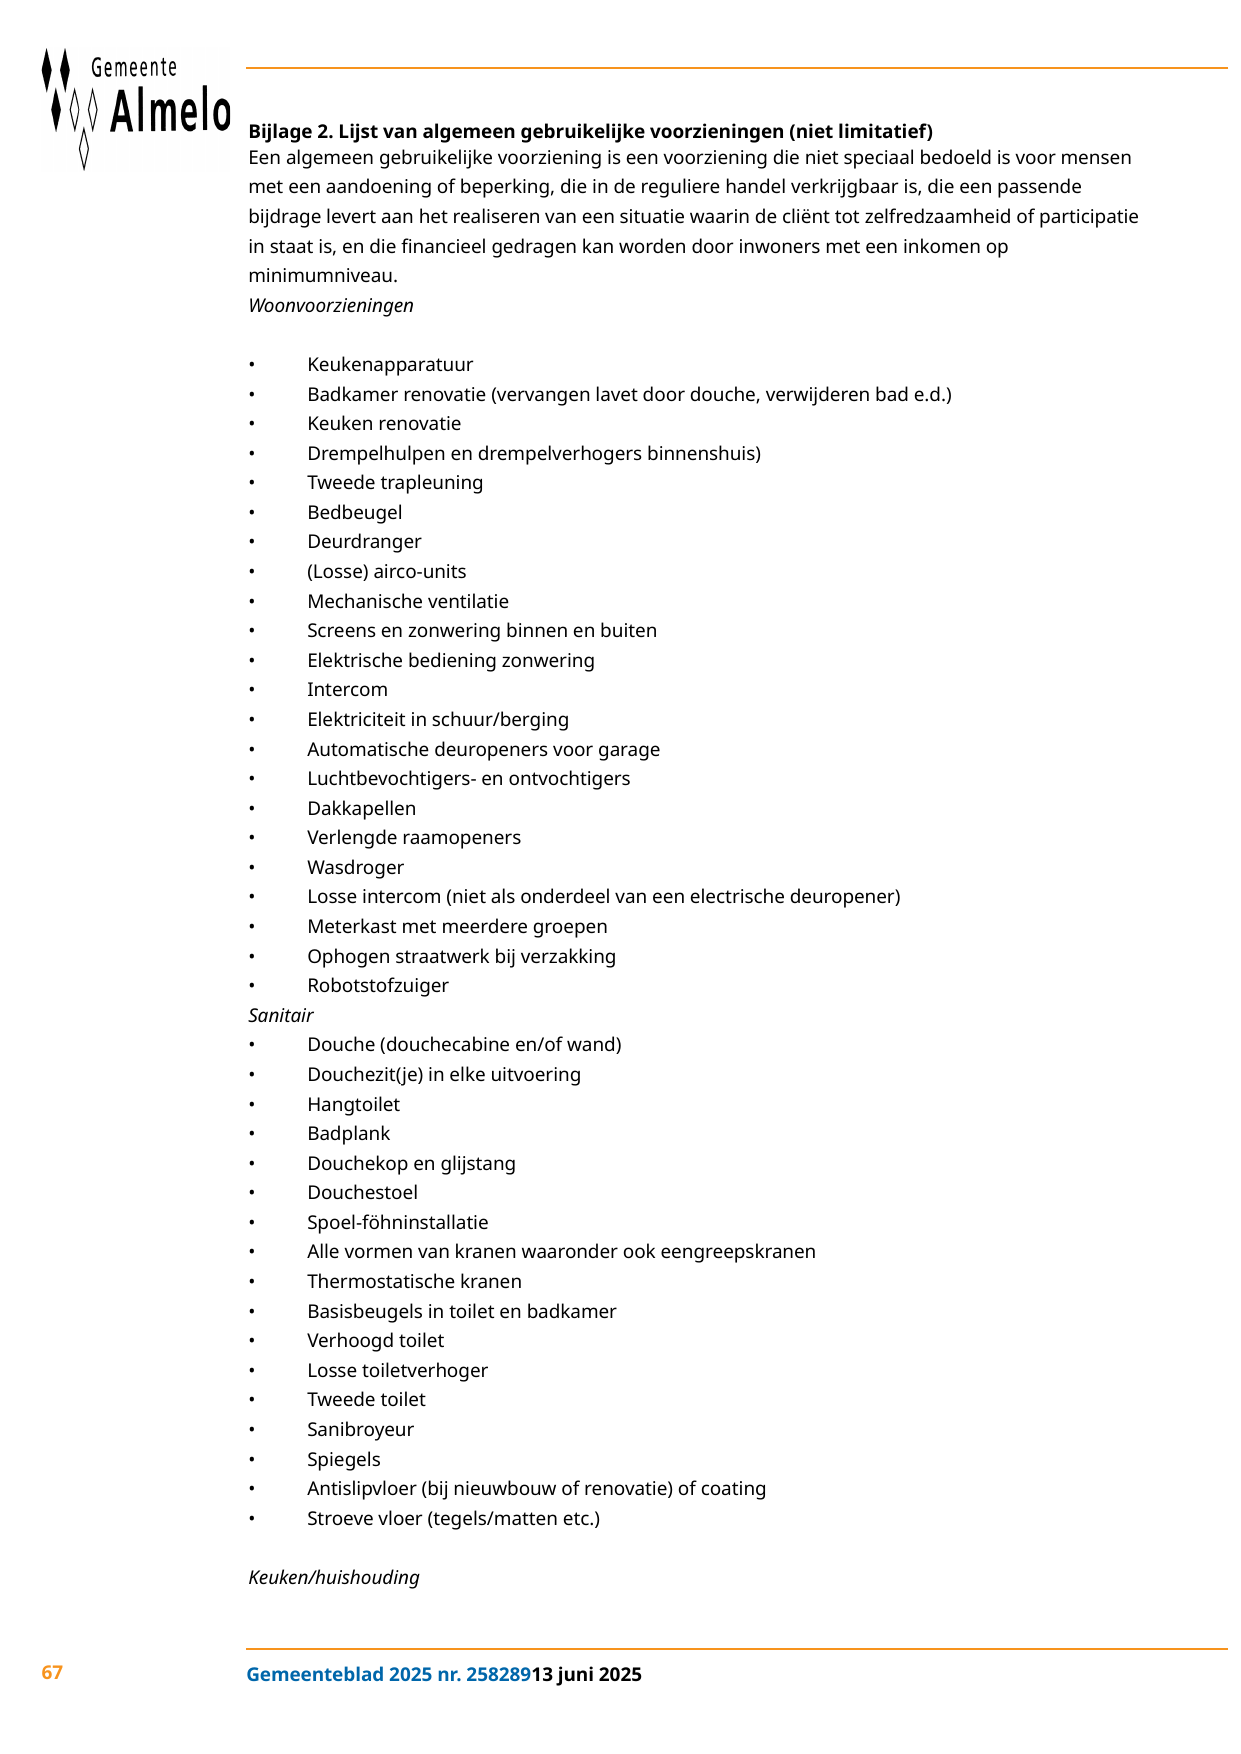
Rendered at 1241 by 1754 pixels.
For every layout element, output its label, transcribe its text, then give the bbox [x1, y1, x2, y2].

list Badkamer renovatie (vervangen lavet door douche, verwijderen bad e.d.) [248, 381, 1152, 407]
list Elektriciteit in schuur/berging [248, 706, 1152, 732]
list Deurdranger [248, 529, 1152, 554]
list Intercom [248, 677, 1152, 702]
picture [41, 47, 231, 172]
list Douche (douchecabine en/of wand) [248, 1032, 1152, 1057]
list Verhoogd toilet [248, 1327, 1152, 1353]
list Sanibroyeur [248, 1416, 1152, 1442]
list Basisbeugels in toilet en badkamer [248, 1298, 1152, 1324]
list Antislipvloer (bij nieuwbouw of renovatie) of coating [248, 1475, 1152, 1501]
list Douchestoel [248, 1179, 1152, 1205]
list Automatische deuropeners voor garage [248, 736, 1152, 762]
list Dakkapellen [248, 795, 1152, 821]
list Stroeve vloer (tegels/matten etc.) [248, 1505, 1152, 1531]
list Drempelhulpen en drempelverhogers binnenshuis) [248, 440, 1152, 466]
list Spiegels [248, 1446, 1152, 1472]
list Meterkast met meerdere groepen [248, 913, 1152, 939]
list Spoel-föhninstallatie [248, 1209, 1152, 1235]
list Thermostatische kranen [248, 1268, 1152, 1294]
list Tweede trapleuning [248, 469, 1152, 495]
list Wasdroger [248, 854, 1152, 880]
list Badplank [248, 1120, 1152, 1146]
list Douchezit(je) in elke uitvoering [248, 1061, 1152, 1087]
list Keuken renovatie [248, 410, 1152, 436]
list Losse toiletverhoger [248, 1357, 1152, 1383]
text Een algemeen gebruikelijke voorziening is een voorziening die niet speciaal bedoeld is voor mensen met een aandoening of beperking, die in de reguliere handel verkrijgbaar is, die een passende bijdrage levert aan het realiseren van een situatie waarin de cliënt tot zelfredzaamheid of participatie in staat is, en die financieel gedragen kan worden door inwoners met een inkomen op minimumniveau. [248, 144, 1152, 288]
list Robotstofzuiger [248, 972, 1152, 998]
list Douchekop en glijstang [248, 1150, 1152, 1176]
list Keukenapparatuur [248, 351, 1152, 377]
list Verlengde raamopeners [248, 824, 1152, 850]
text Bijlage 2. Lijst van algemeen gebruikelijke voorzieningen (niet limitatief) [248, 116, 1152, 144]
list Luchtbevochtigers- en ontvochtigers [248, 765, 1152, 791]
text Keuken/huishouding [248, 1564, 1152, 1590]
list Alle vormen van kranen waaronder ook eengreepskranen [248, 1239, 1152, 1264]
list Losse intercom (niet als onderdeel van een electrische deuropener) [248, 884, 1152, 909]
list Elektrische bediening zonwering [248, 647, 1152, 673]
list (Losse) airco-units [248, 558, 1152, 584]
text Sanitair [248, 1002, 1152, 1028]
list Hangtoilet [248, 1091, 1152, 1117]
list Mechanische ventilatie [248, 588, 1152, 614]
list Tweede toilet [248, 1387, 1152, 1412]
list Screens en zonwering binnen en buiten [248, 617, 1152, 643]
text Woonvoorzieningen [248, 292, 1152, 318]
list Ophogen straatwerk bij verzakking [248, 943, 1152, 969]
list Bedbeugel [248, 499, 1152, 525]
